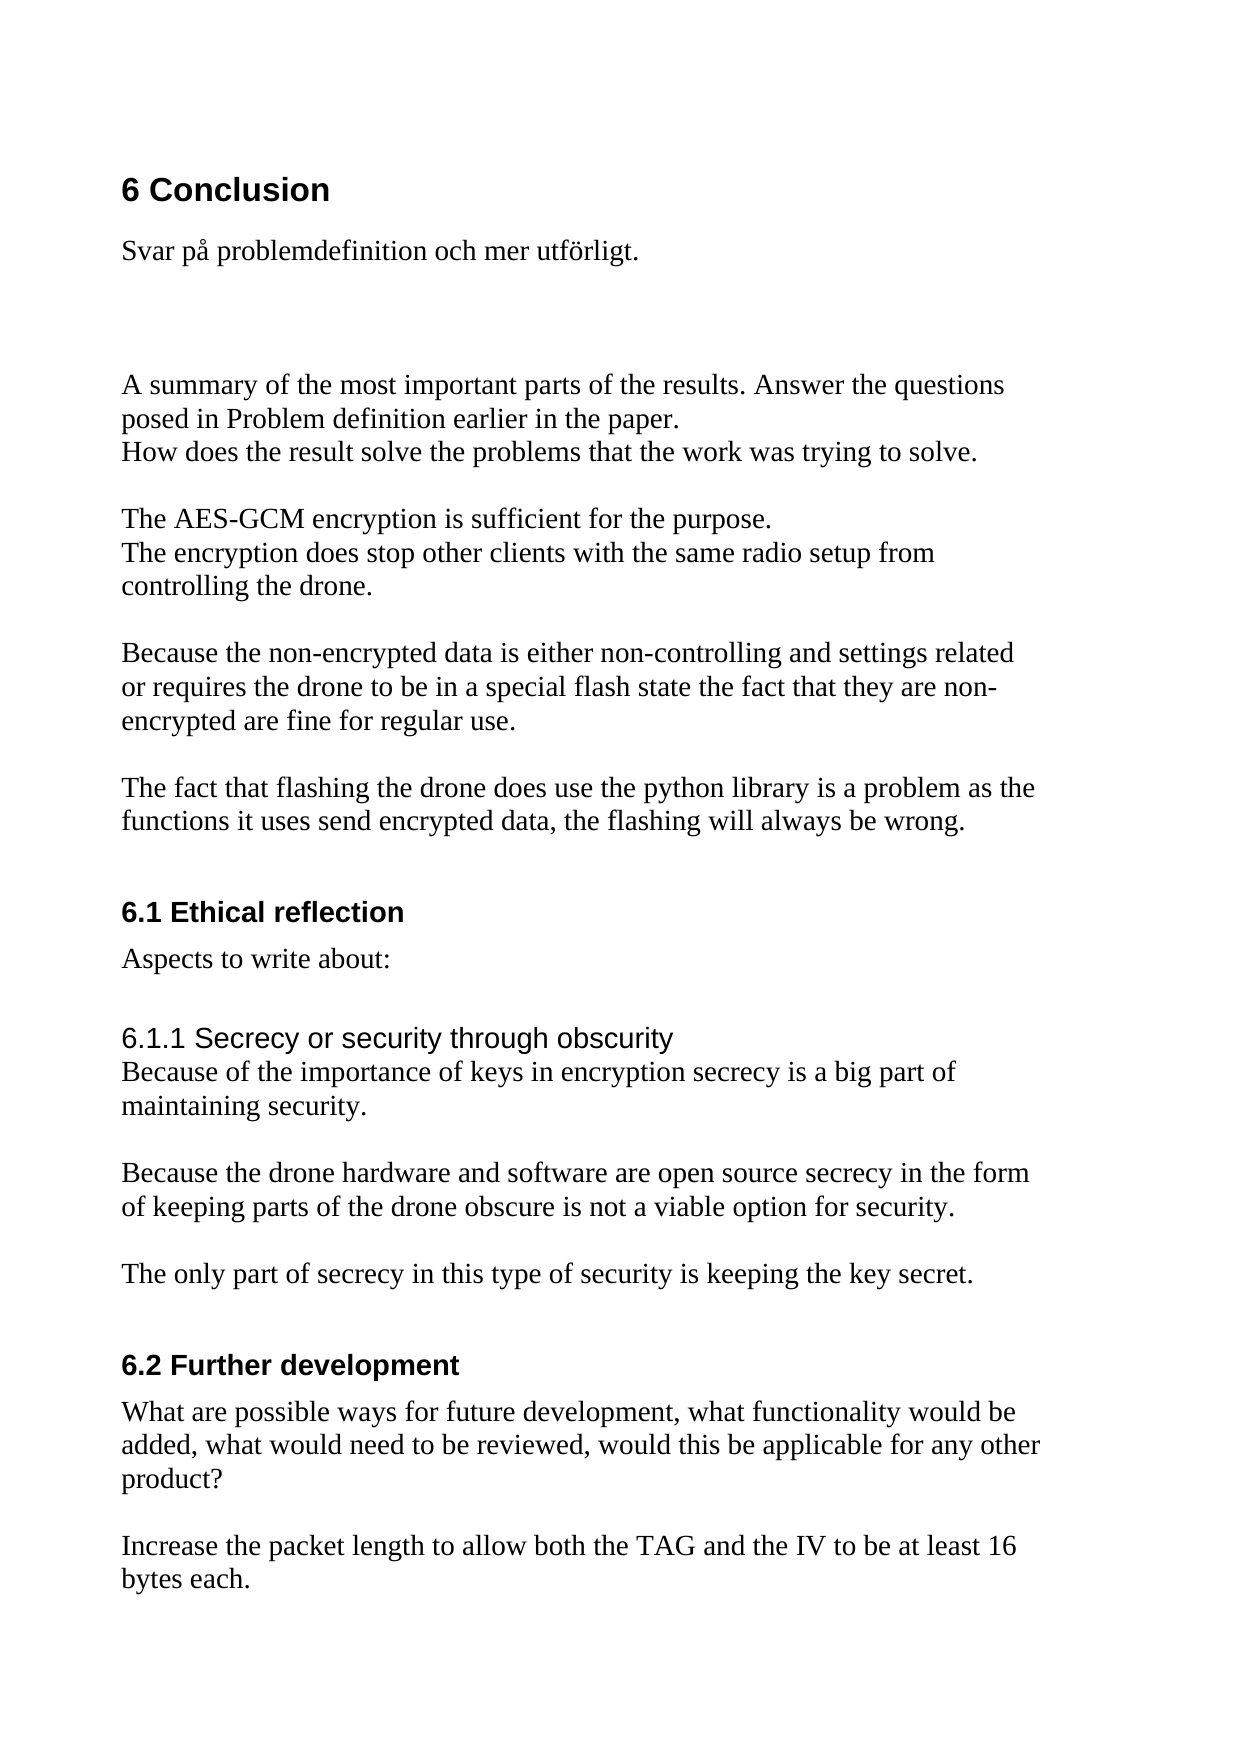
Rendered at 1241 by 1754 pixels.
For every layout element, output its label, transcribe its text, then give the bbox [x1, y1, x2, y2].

text Because of the importance of keys in encryption secrecy is a big part of maintaining security. [121, 1054, 1042, 1122]
text How does the result solve the problems that the work was trying to solve. [121, 434, 1042, 468]
subtitle Ethical reflection [121, 895, 1042, 929]
text The encryption does stop other clients with the same radio setup from controlling the drone. [121, 535, 1042, 602]
text Increase the packet length to allow both the TAG and the IV to be at least 16 bytes each. [121, 1528, 1042, 1595]
text The only part of secrecy in this type of security is keeping the key secret. [121, 1256, 1042, 1289]
subtitle Conclusion [121, 170, 1042, 208]
text Because the non-encrypted data is either non-controlling and settings related or requires the drone to be in a special flash state the fact that they are non-encrypted are fine for regular use. [121, 636, 1042, 736]
text What are possible ways for future development, what functionality would be added, what would need to be reviewed, would this be applicable for any other product? [121, 1394, 1042, 1494]
text The fact that flashing the drone does use the python library is a problem as the functions it uses send encrypted data, the flashing will always be wrong. [121, 770, 1042, 837]
text The AES-GCM encryption is sufficient for the purpose. [121, 501, 1042, 535]
text Aspects to write about: [121, 941, 1042, 975]
subtitle Further development [121, 1348, 1042, 1381]
subtitle Secrecy or security through obscurity [121, 1021, 1042, 1054]
text A summary of the most important parts of the results. Answer the questions posed in Problem definition earlier in the paper. [121, 367, 1042, 434]
text Because the drone hardware and software are open source secrecy in the form of keeping parts of the drone obscure is not a viable option for security. [121, 1155, 1042, 1222]
text Svar på problemdefinition och mer utförligt. [121, 233, 1042, 267]
